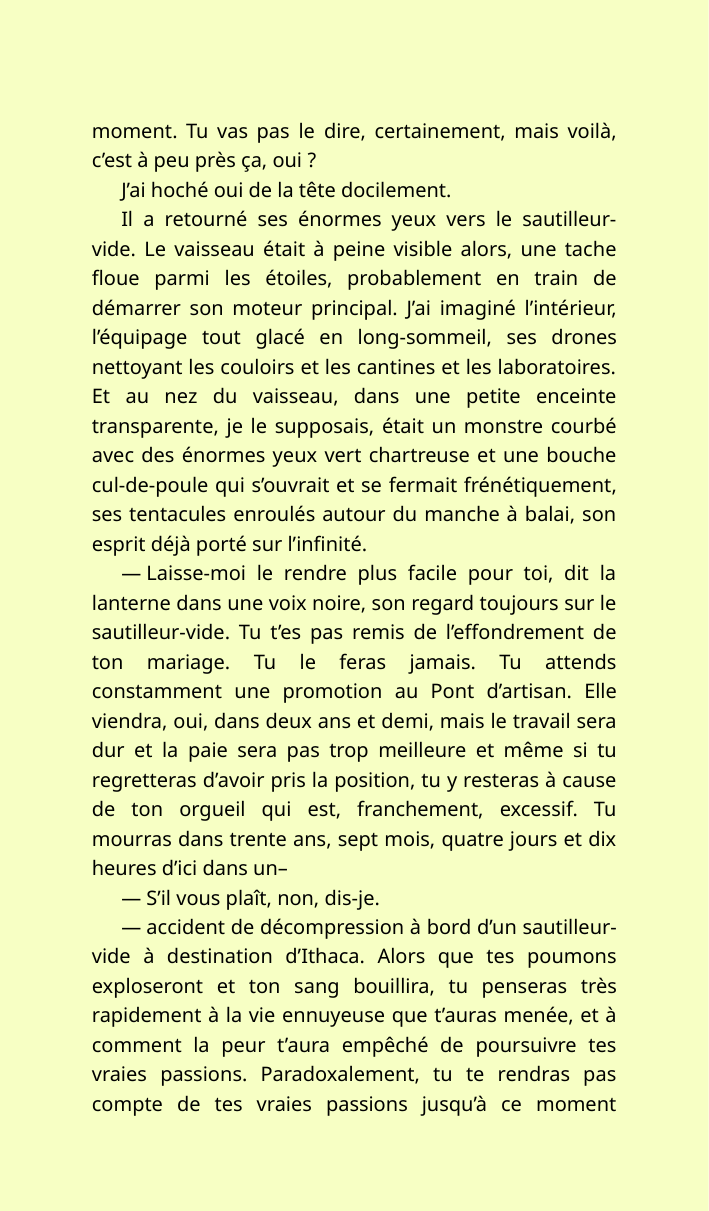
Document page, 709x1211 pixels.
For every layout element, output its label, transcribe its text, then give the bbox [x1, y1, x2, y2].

text Il a retourné ses énormes yeux vers le sautilleur-vide. Le vaisseau était à peine visible alors, une tache floue parmi les étoiles, probablement en train de démarrer son moteur principal. J’ai imaginé l’intérieur, l’équipage tout glacé en long-sommeil, ses drones nettoyant les couloirs et les cantines et les laboratoires. Et au nez du vaisseau, dans une petite enceinte transparente, je le supposais, était un monstre courbé avec des énormes yeux vert chartreuse et une bouche cul-de-poule qui s’ouvrait et se fermait frénétiquement, ses tentacules enroulés autour du manche à balai, son esprit déjà porté sur l’infinité. [92, 203, 617, 557]
text J’ai hoché oui de la tête docilement. [92, 174, 617, 203]
text — accident de décompression à bord d’un sautilleur-vide à destination d’Ithaca. Alors que tes poumons exploseront et ton sang bouillira, tu penseras très rapidement à la vie ennuyeuse que t’auras menée, et à comment la peur t’aura empêché de poursuivre tes vraies passions. Paradoxalement, tu te rendras pas compte de tes vraies passions jusqu’à ce moment [92, 911, 617, 1117]
text — S’il vous plaît, non, dis-je. [92, 881, 617, 911]
text moment. Tu vas pas le dire, certainement, mais voilà, c’est à peu près ça, oui ? [92, 115, 617, 174]
text — Laisse-moi le rendre plus facile pour toi, dit la lanterne dans une voix noire, son regard toujours sur le sautilleur-vide. Tu t’es pas remis de l’effondrement de ton mariage. Tu le feras jamais. Tu attends constamment une promotion au Pont d’artisan. Elle viendra, oui, dans deux ans et demi, mais le travail sera dur et la paie sera pas trop meilleure et même si tu regretteras d’avoir pris la position, tu y resteras à cause de ton orgueil qui est, franchement, excessif. Tu mourras dans trente ans, sept mois, quatre jours et dix heures d’ici dans un– [92, 557, 617, 881]
